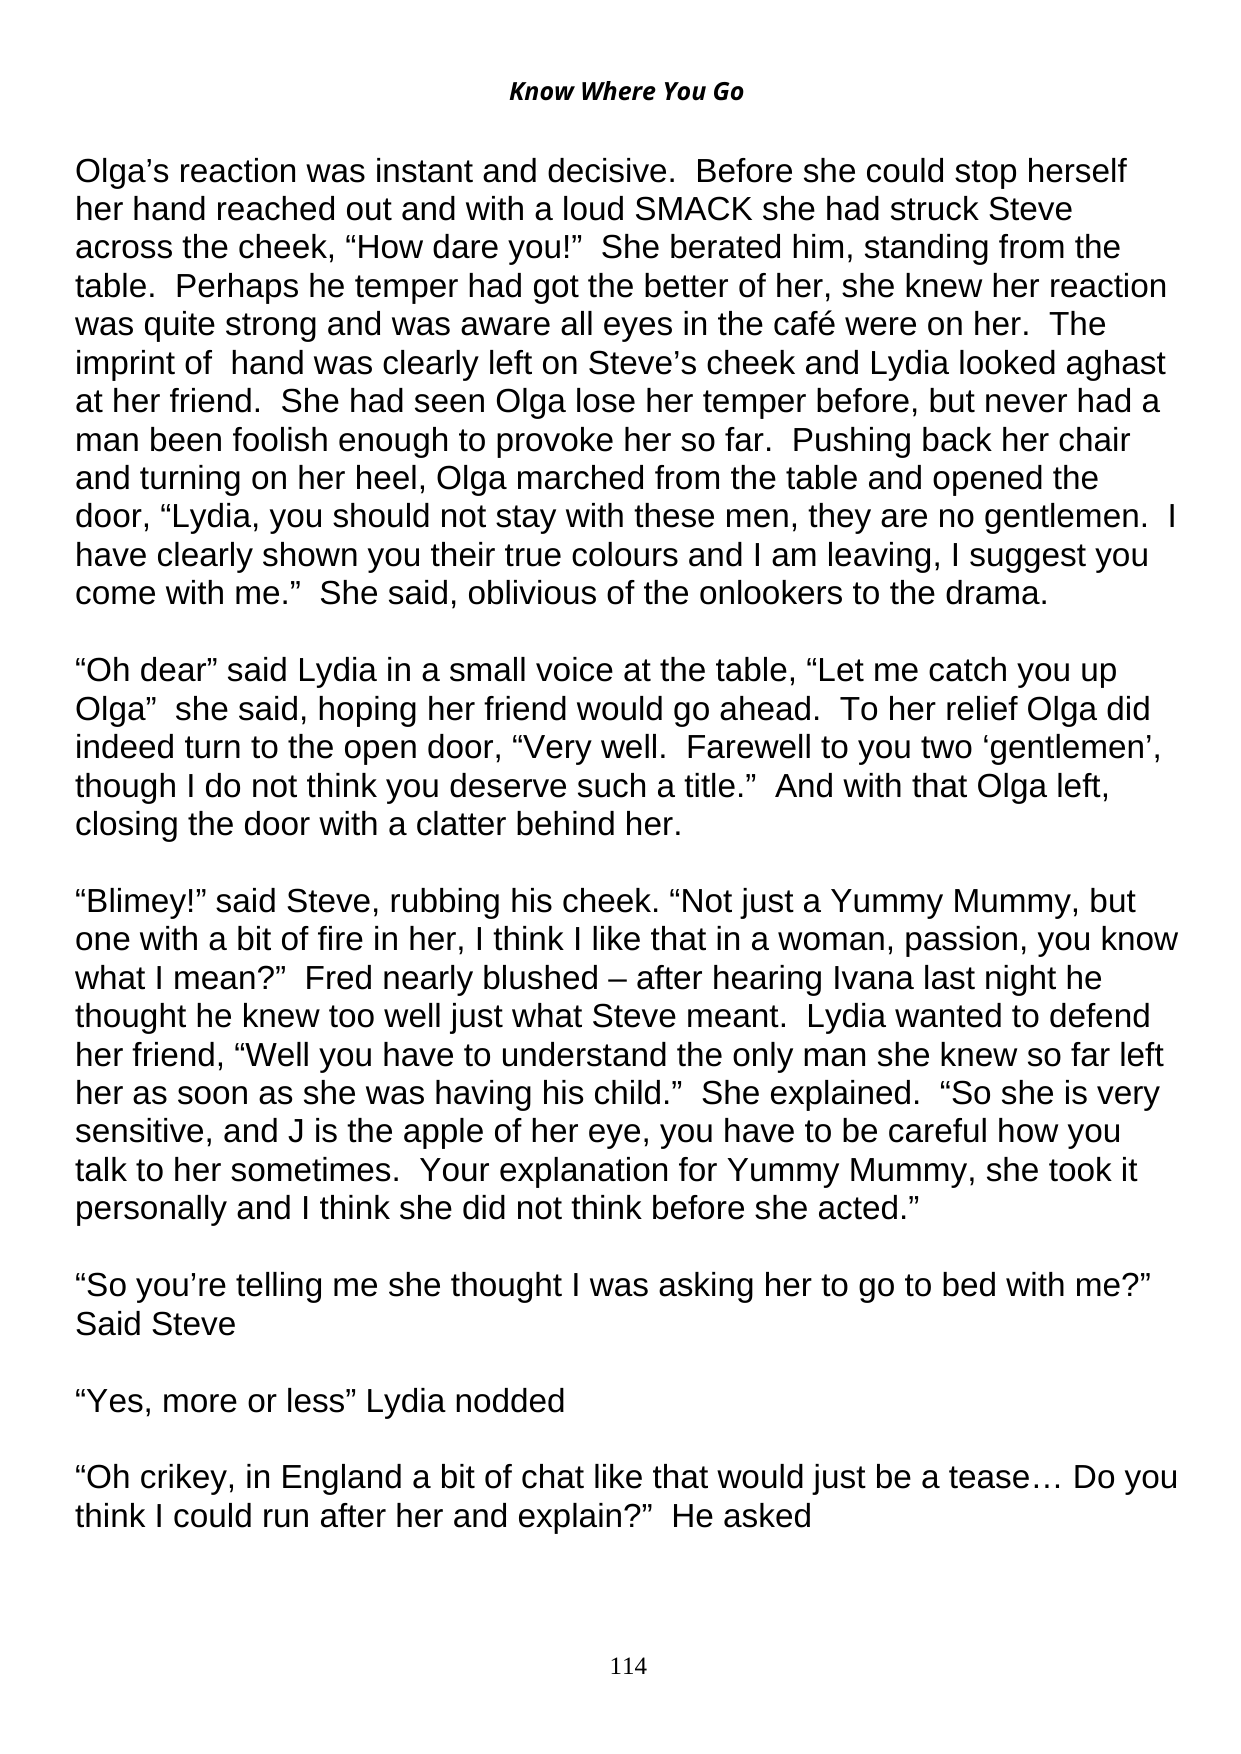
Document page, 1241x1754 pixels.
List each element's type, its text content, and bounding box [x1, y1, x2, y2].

text Olga’s reaction was instant and decisive. Before she could stop herself her hand reached out and with a loud SMACK she had struck Steve across the cheek, “How dare you!” She berated him, standing from the table. Perhaps he temper had got the better of her, she knew her reaction was quite strong and was aware all eyes in the café were on her. The imprint of hand was clearly left on Steve’s cheek and Lydia looked aghast at her friend. She had seen Olga lose her temper before, but never had a man been foolish enough to provoke her so far. Pushing back her chair and turning on her heel, Olga marched from the table and opened the door, “Lydia, you should not stay with these men, they are no gentlemen. I have clearly shown you their true colours and I am leaving, I suggest you come with me.” She said, oblivious of the onlookers to the drama. [75, 151, 1181, 612]
text “Blimey!” said Steve, rubbing his cheek. “Not just a Yummy Mummy, but one with a bit of fire in her, I think I like that in a woman, passion, you know what I mean?” Fred nearly blushed – after hearing Ivana last night he thought he knew too well just what Steve meant. Lydia wanted to defend her friend, “Well you have to understand the only man she knew so far left her as soon as she was having his child.” She explained. “So she is very sensitive, and J is the apple of her eye, you have to be careful how you talk to her sometimes. Your explanation for Yummy Mummy, she took it personally and I think she did not think before she acted.” [75, 881, 1181, 1227]
text “Oh dear” said Lydia in a small voice at the table, “Let me catch you up Olga” she said, hoping her friend would go ahead. To her relief Olga did indeed turn to the open door, “Very well. Farewell to you two ‘gentlemen’, though I do not think you deserve such a title.” And with that Olga left, closing the door with a clatter behind her. [75, 650, 1181, 842]
text “Yes, more or less” Lydia nodded [75, 1381, 1181, 1419]
text “So you’re telling me she thought I was asking her to go to bed with me?” Said Steve [75, 1265, 1181, 1342]
text “Oh crikey, in England a bit of chat like that would just be a tease… Do you think I could run after her and explain?” He asked [75, 1457, 1181, 1534]
